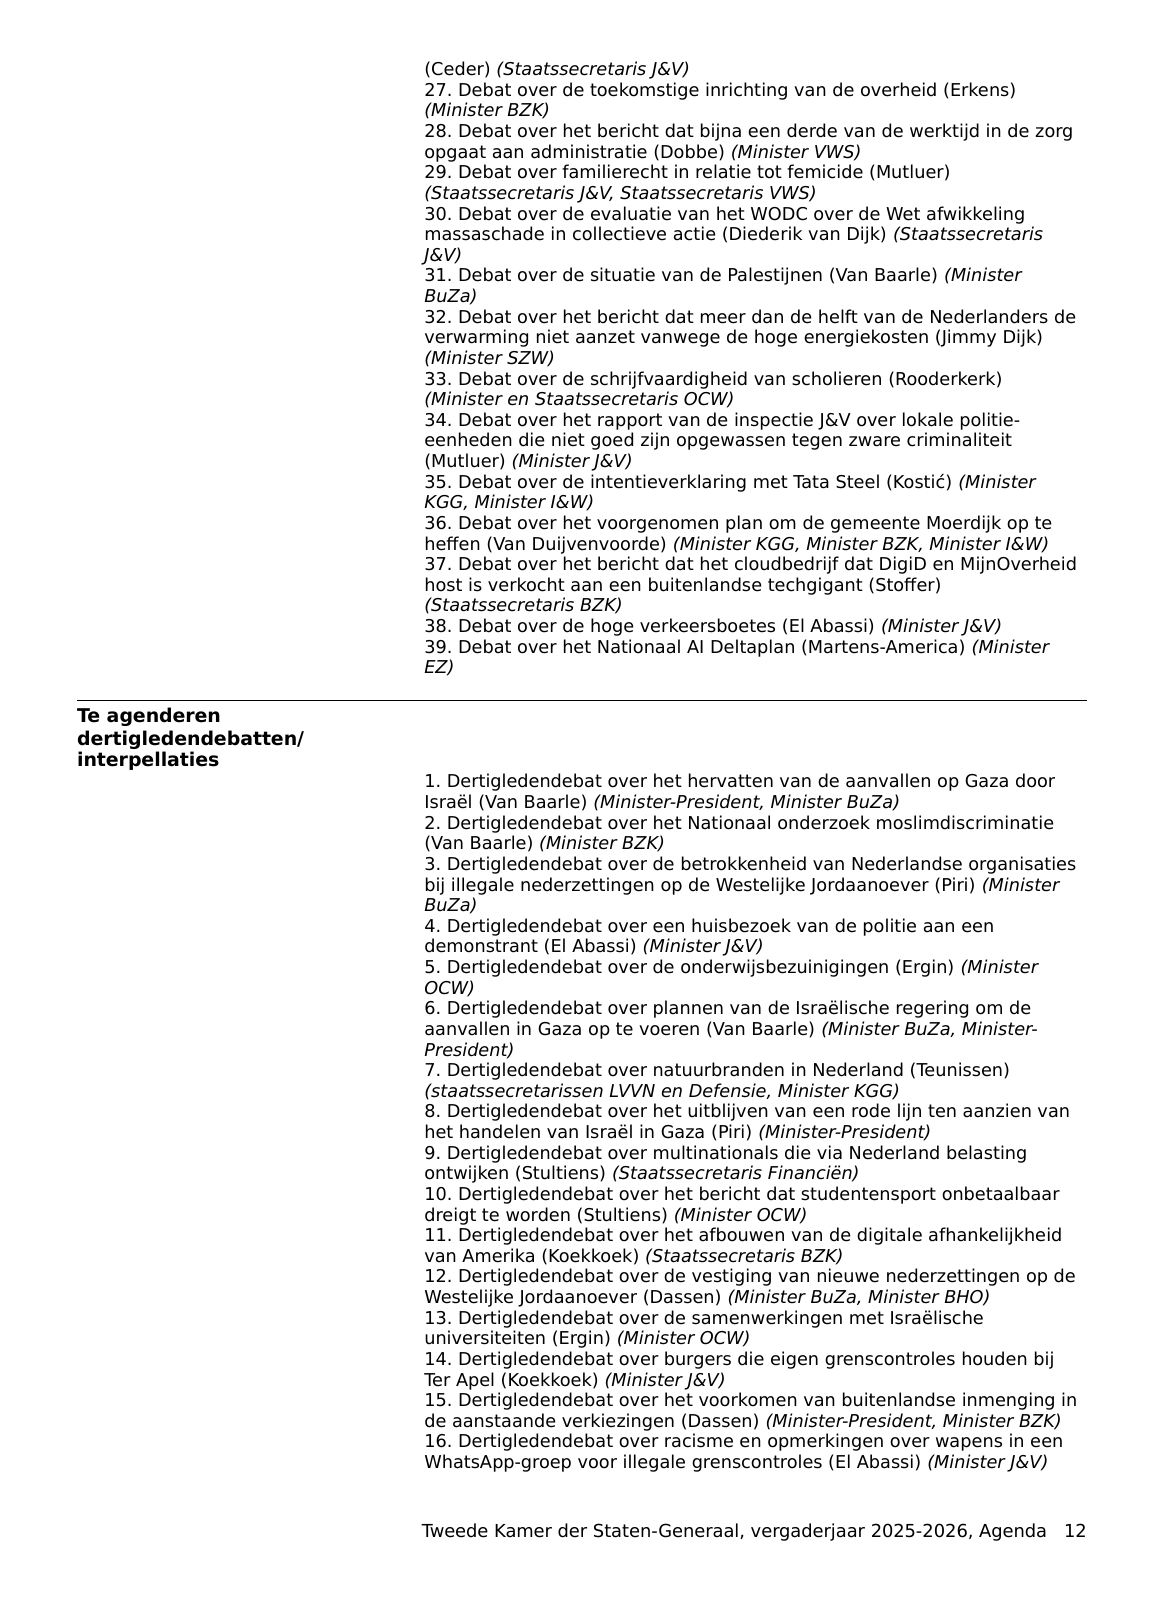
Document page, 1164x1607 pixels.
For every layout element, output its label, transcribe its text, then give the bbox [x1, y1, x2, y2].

table_cell 12. Dertigledendebat over de vestiging van nieuwe nederzettingen op de Westelijke Jordaanoever (Dassen) (Minister BuZa, Minister BHO) [418, 1266, 1087, 1308]
table_cell [401, 771, 418, 813]
table_cell 31. Debat over de situatie van de Palestijnen (Van Baarle) (Minister BuZa) [418, 265, 1087, 307]
table_cell [401, 1431, 418, 1473]
table_cell [77, 472, 401, 513]
table_cell [77, 1184, 401, 1225]
table_cell 4. Dertigledendebat over een huisbezoek van de politie aan een demonstrant (El Abassi) (Minister J&V) [418, 916, 1087, 957]
table_cell [401, 410, 418, 472]
table_cell [401, 513, 418, 554]
table_cell [401, 1390, 418, 1431]
table_cell [77, 1349, 401, 1390]
table_cell 9. Dertigledendebat over multinationals die via Nederland belasting ontwijken (Stultiens) (Staatssecretaris Financiën) [418, 1143, 1087, 1184]
table_cell (Ceder) (Staatssecretaris J&V) [418, 59, 1087, 80]
table_cell [77, 854, 401, 916]
table_cell [77, 369, 401, 410]
table_cell [77, 1308, 401, 1349]
table_cell 5. Dertigledendebat over de onderwijsbezuinigingen (Ergin) (Minister OCW) [418, 957, 1087, 998]
table_cell 1. Dertigledendebat over het hervatten van de aanvallen op Gaza door Israël (Van Baarle) (Minister-President, Minister BuZa) [418, 771, 1087, 813]
table_cell [77, 162, 401, 203]
table_cell [401, 1060, 418, 1101]
table_cell 39. Debat over het Nationaal AI Deltaplan (Martens-America) (Minister EZ) [418, 637, 1087, 678]
table_cell 35. Debat over de intentieverklaring met Tata Steel (Kostić) (Minister KGG, Minister I&W) [418, 472, 1087, 513]
table_cell [77, 916, 401, 957]
table_cell [401, 554, 418, 616]
table_header Te agenderen dertigledendebatten/ interpellaties [77, 701, 401, 771]
table_cell 27. Debat over de toekomstige inrichting van de overheid (Erkens) (Minister BZK) [418, 80, 1087, 121]
table_cell [77, 771, 401, 813]
table_cell [77, 998, 401, 1060]
table_cell [77, 616, 401, 637]
table_cell [401, 1266, 418, 1308]
table_cell [401, 916, 418, 957]
table_cell [401, 1101, 418, 1143]
table_cell [77, 957, 401, 998]
table_cell [77, 59, 401, 80]
table_header [418, 701, 1087, 771]
table_cell 33. Debat over de schrijfvaardigheid van scholieren (Rooderkerk) (Minister en Staatssecretaris OCW) [418, 369, 1087, 410]
table_cell 32. Debat over het bericht dat meer dan de helft van de Nederlanders de verwarming niet aanzet vanwege de hoge energiekosten (Jimmy Dijk) (Minister SZW) [418, 307, 1087, 368]
table_header [401, 701, 418, 771]
table_cell [77, 554, 401, 616]
table_cell [401, 998, 418, 1060]
table_cell 2. Dertigledendebat over het Nationaal onderzoek moslimdiscriminatie (Van Baarle) (Minister BZK) [418, 813, 1087, 854]
table_cell [77, 1266, 401, 1308]
table_cell [77, 1060, 401, 1101]
table_cell 6. Dertigledendebat over plannen van de Israëlische regering om de aanvallen in Gaza op te voeren (Van Baarle) (Minister BuZa, Minister-President) [418, 998, 1087, 1060]
table_cell 7. Dertigledendebat over natuurbranden in Nederland (Teunissen) (staatssecretarissen LVVN en Defensie, Minister KGG) [418, 1060, 1087, 1101]
table_cell [77, 121, 401, 162]
table_cell [401, 307, 418, 368]
table_cell [77, 1101, 401, 1143]
table_cell [401, 813, 418, 854]
table_cell [77, 410, 401, 472]
table_cell 8. Dertigledendebat over het uitblijven van een rode lijn ten aanzien van het handelen van Israël in Gaza (Piri) (Minister-President) [418, 1101, 1087, 1143]
table_cell [77, 513, 401, 554]
table_cell [401, 1184, 418, 1225]
table_cell 15. Dertigledendebat over het voorkomen van buitenlandse inmenging in de aanstaande verkiezingen (Dassen) (Minister-President, Minister BZK) [418, 1390, 1087, 1431]
table_cell [401, 80, 418, 121]
table_cell [401, 162, 418, 203]
table_cell [77, 637, 401, 678]
table_cell 13. Dertigledendebat over de samenwerkingen met Israëlische universiteiten (Ergin) (Minister OCW) [418, 1308, 1087, 1349]
table_cell 34. Debat over het rapport van de inspectie J&V over lokale politie-eenheden die niet goed zijn opgewassen tegen zware criminaliteit (Mutluer) (Minister J&V) [418, 410, 1087, 472]
table_cell 10. Dertigledendebat over het bericht dat studentensport onbetaalbaar dreigt te worden (Stultiens) (Minister OCW) [418, 1184, 1087, 1225]
table_cell 38. Debat over de hoge verkeersboetes (El Abassi) (Minister J&V) [418, 616, 1087, 637]
table_cell [401, 1308, 418, 1349]
table_cell [77, 1225, 401, 1266]
table_cell [401, 637, 418, 678]
table_cell 29. Debat over familierecht in relatie tot femicide (Mutluer) (Staatssecretaris J&V, Staatssecretaris VWS) [418, 162, 1087, 203]
table_cell 37. Debat over het bericht dat het cloudbedrijf dat DigiD en MijnOverheid host is verkocht aan een buitenlandse techgigant (Stoffer) (Staatssecretaris BZK) [418, 554, 1087, 616]
table_cell [401, 121, 418, 162]
table_cell [401, 854, 418, 916]
table_cell [77, 265, 401, 307]
table_cell [401, 472, 418, 513]
table_cell [77, 80, 401, 121]
table_cell [401, 59, 418, 80]
table_cell [77, 1431, 401, 1473]
table_cell [401, 204, 418, 265]
table_cell 28. Debat over het bericht dat bijna een derde van de werktijd in de zorg opgaat aan administratie (Dobbe) (Minister VWS) [418, 121, 1087, 162]
table_cell [77, 813, 401, 854]
table_cell [77, 1390, 401, 1431]
table_cell [401, 265, 418, 307]
table_cell 14. Dertigledendebat over burgers die eigen grenscontroles houden bij Ter Apel (Koekkoek) (Minister J&V) [418, 1349, 1087, 1390]
table_cell [401, 1349, 418, 1390]
table_cell [77, 204, 401, 265]
table_cell 16. Dertigledendebat over racisme en opmerkingen over wapens in een WhatsApp-groep voor illegale grenscontroles (El Abassi) (Minister J&V) [418, 1431, 1087, 1473]
table_cell 3. Dertigledendebat over de betrokkenheid van Nederlandse organisaties bij illegale nederzettingen op de Westelijke Jordaanoever (Piri) (Minister BuZa) [418, 854, 1087, 916]
table_cell 11. Dertigledendebat over het afbouwen van de digitale afhankelijkheid van Amerika (Koekkoek) (Staatssecretaris BZK) [418, 1225, 1087, 1266]
table_cell [77, 1143, 401, 1184]
table_cell [401, 616, 418, 637]
table_cell [401, 1143, 418, 1184]
table_cell [401, 1225, 418, 1266]
table_cell 30. Debat over de evaluatie van het WODC over de Wet afwikkeling massaschade in collectieve actie (Diederik van Dijk) (Staatssecretaris J&V) [418, 204, 1087, 265]
table_cell [77, 307, 401, 368]
table_cell [401, 369, 418, 410]
table_cell [401, 957, 418, 998]
table_cell 36. Debat over het voorgenomen plan om de gemeente Moerdijk op te heffen (Van Duijvenvoorde) (Minister KGG, Minister BZK, Minister I&W) [418, 513, 1087, 554]
